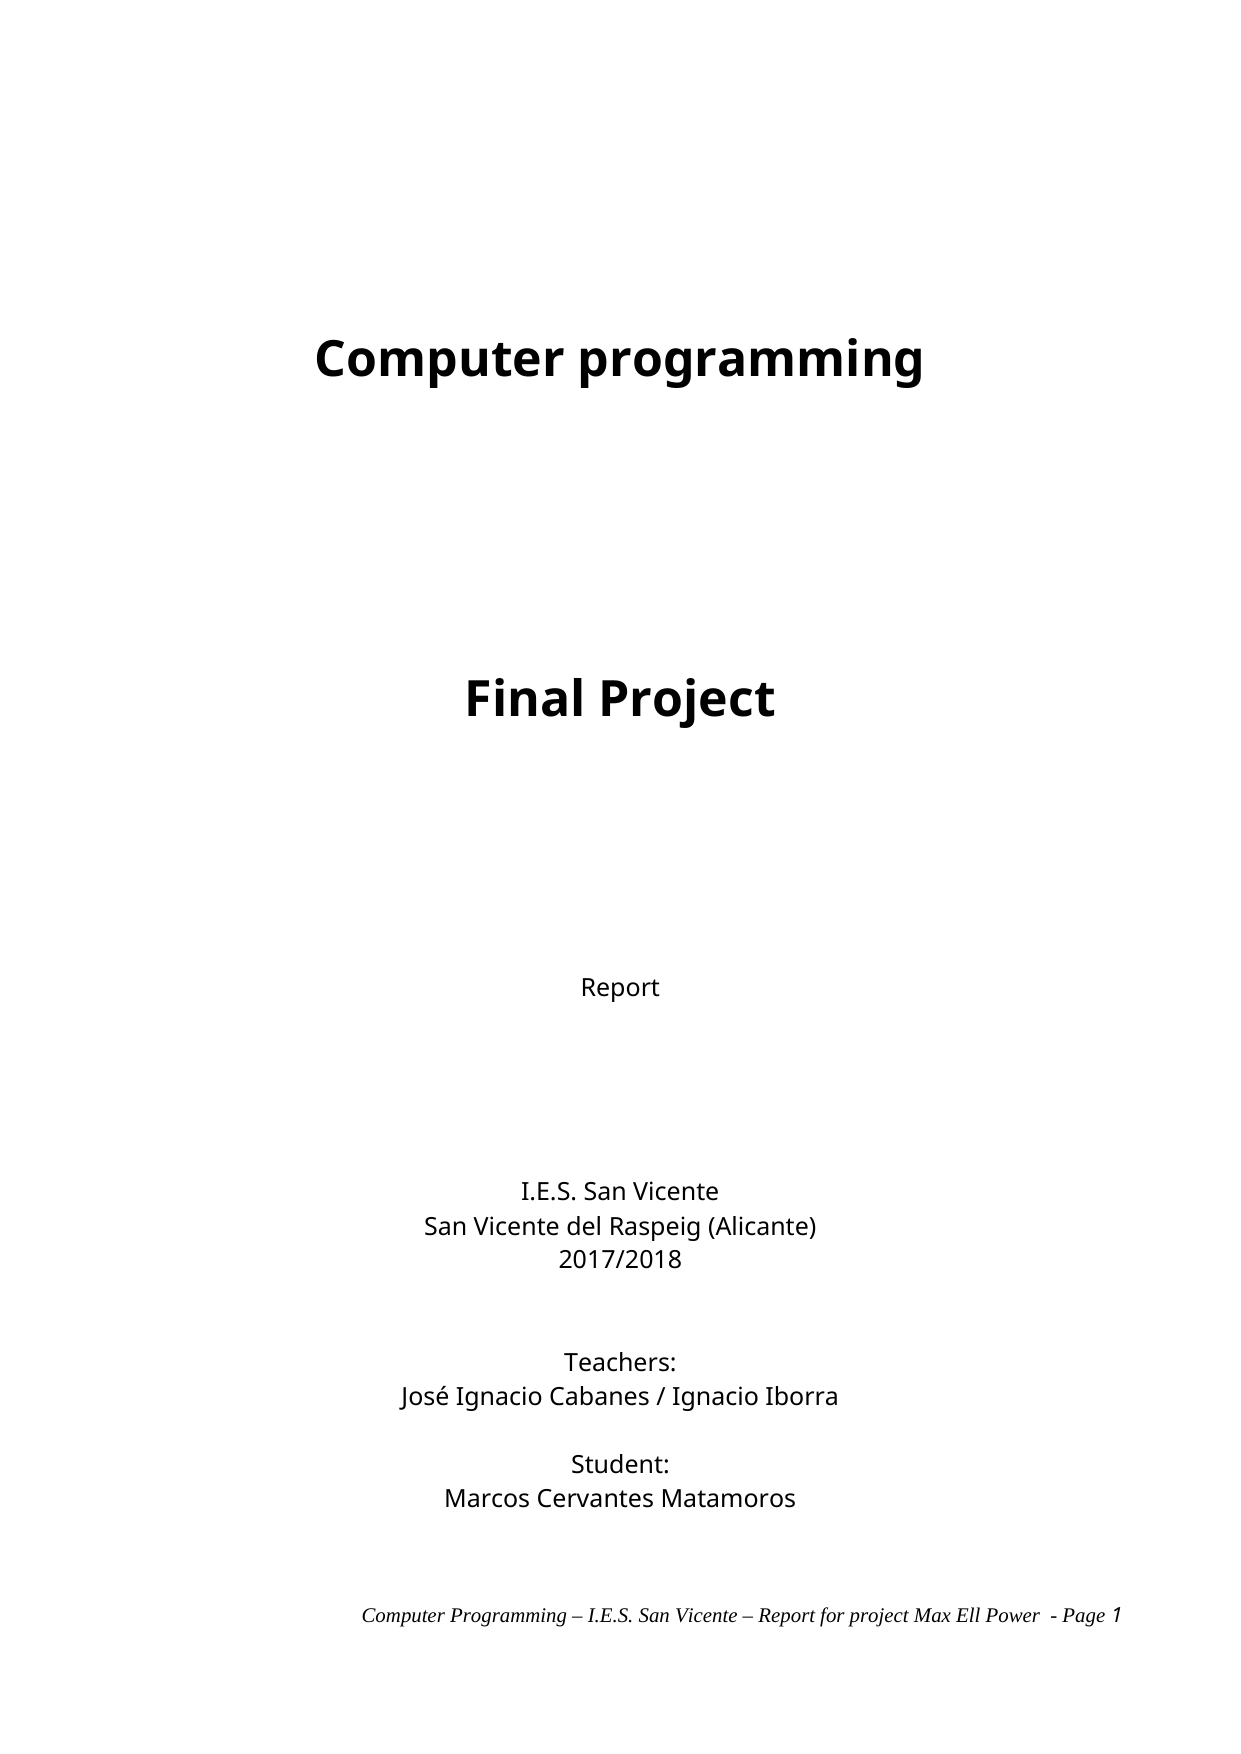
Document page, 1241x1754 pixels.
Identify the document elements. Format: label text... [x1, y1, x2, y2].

text José Ignacio Cabanes / Ignacio Iborra [118, 1378, 1122, 1412]
text I.E.S. San Vicente [118, 1174, 1122, 1208]
text 2017/2018 [118, 1242, 1122, 1276]
text San Vicente del Raspeig (Alicante) [118, 1208, 1122, 1242]
text Student: [118, 1447, 1122, 1481]
text Teachers: [118, 1344, 1122, 1378]
text Marcos Cervantes Matamoros [118, 1481, 1122, 1515]
list Final Project [118, 663, 1122, 731]
list Computer programming [118, 322, 1122, 391]
text Report [118, 970, 1122, 1004]
